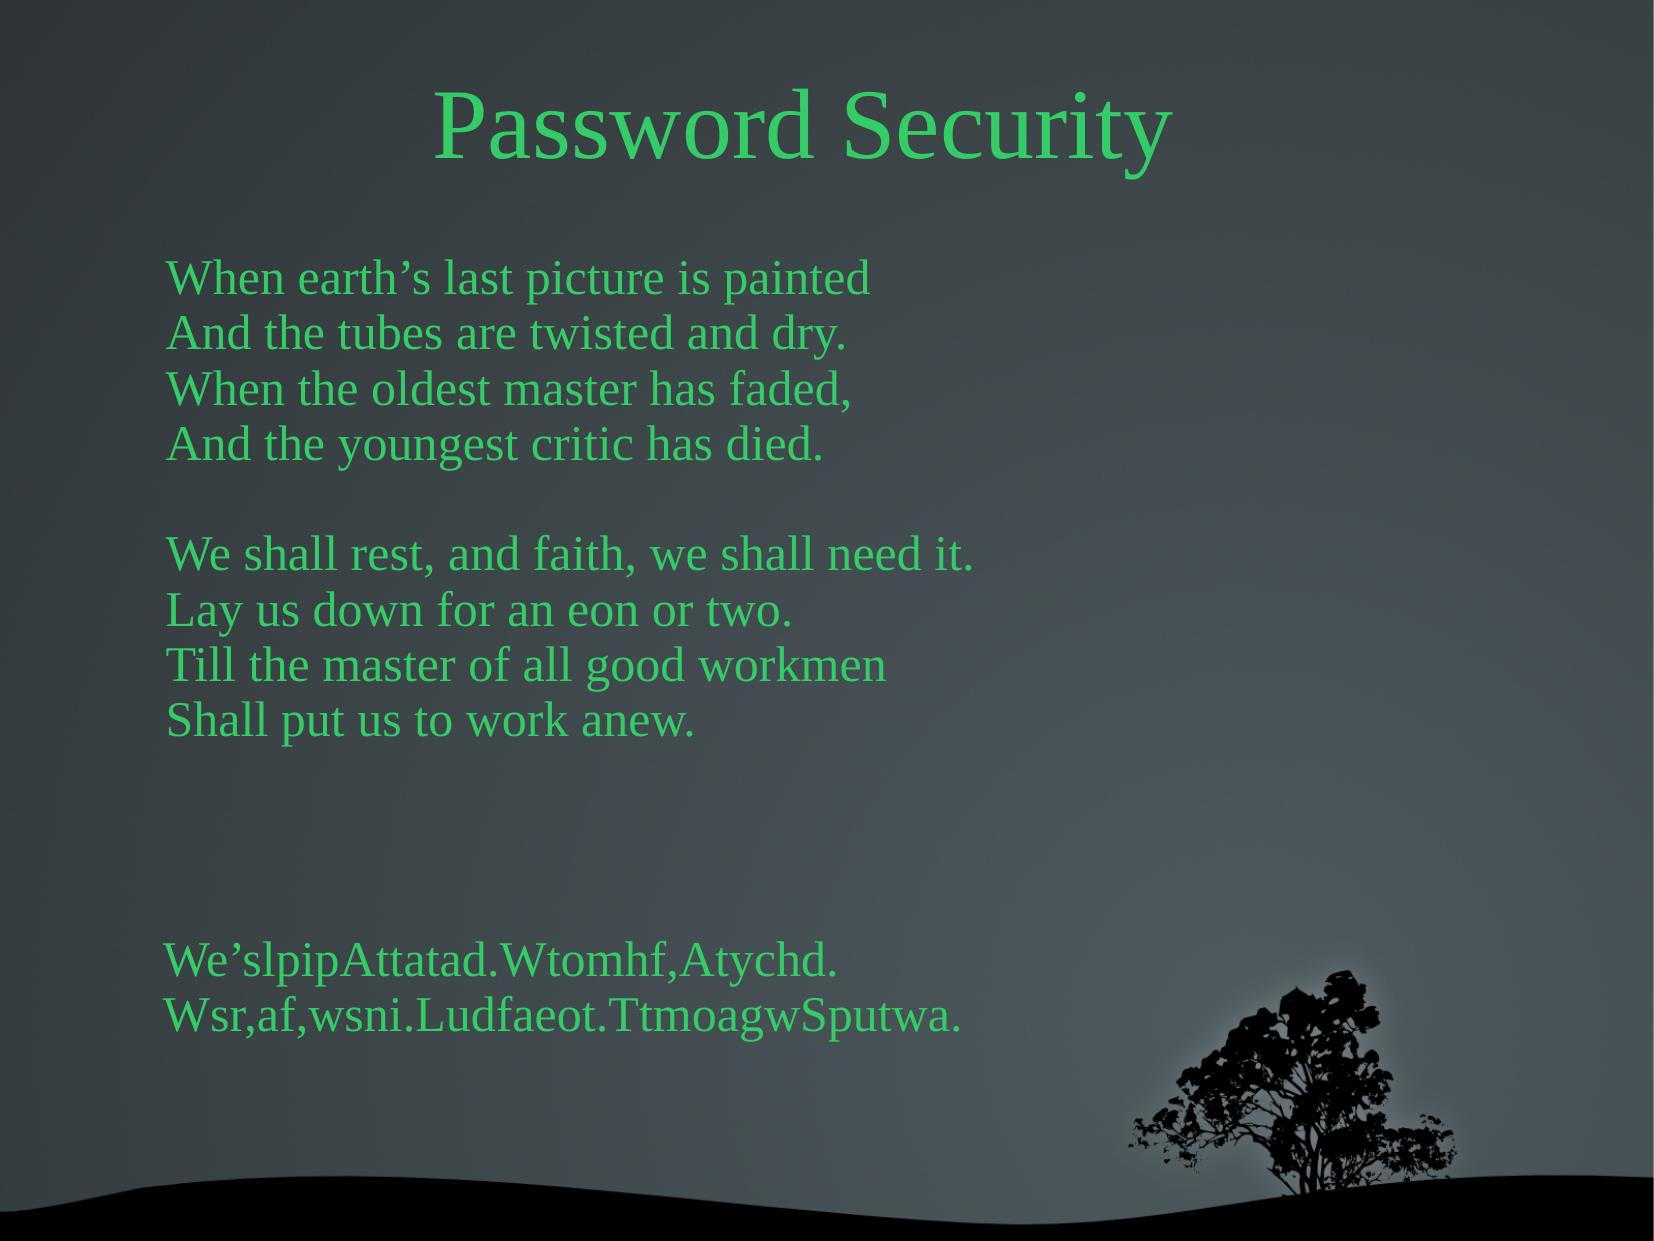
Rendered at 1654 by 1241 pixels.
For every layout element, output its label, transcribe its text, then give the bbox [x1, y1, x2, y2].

picture [0, 0, 1654, 1241]
text_box When earth’s last picture is painted And the tubes are twisted and dry. When the oldest master has faded, And the youngest critic has died. We shall rest, and faith, we shall need it. Lay us down for an eon or two. Till the master of all good workmen Shall put us to work anew. [150, 242, 989, 802]
text_box Password Security [417, 62, 1186, 198]
text_box We’slpipAttatad.Wtomhf,Atychd. Wsr,af,wsni.Ludfaeot.TtmoagwSputwa. [148, 924, 975, 1060]
